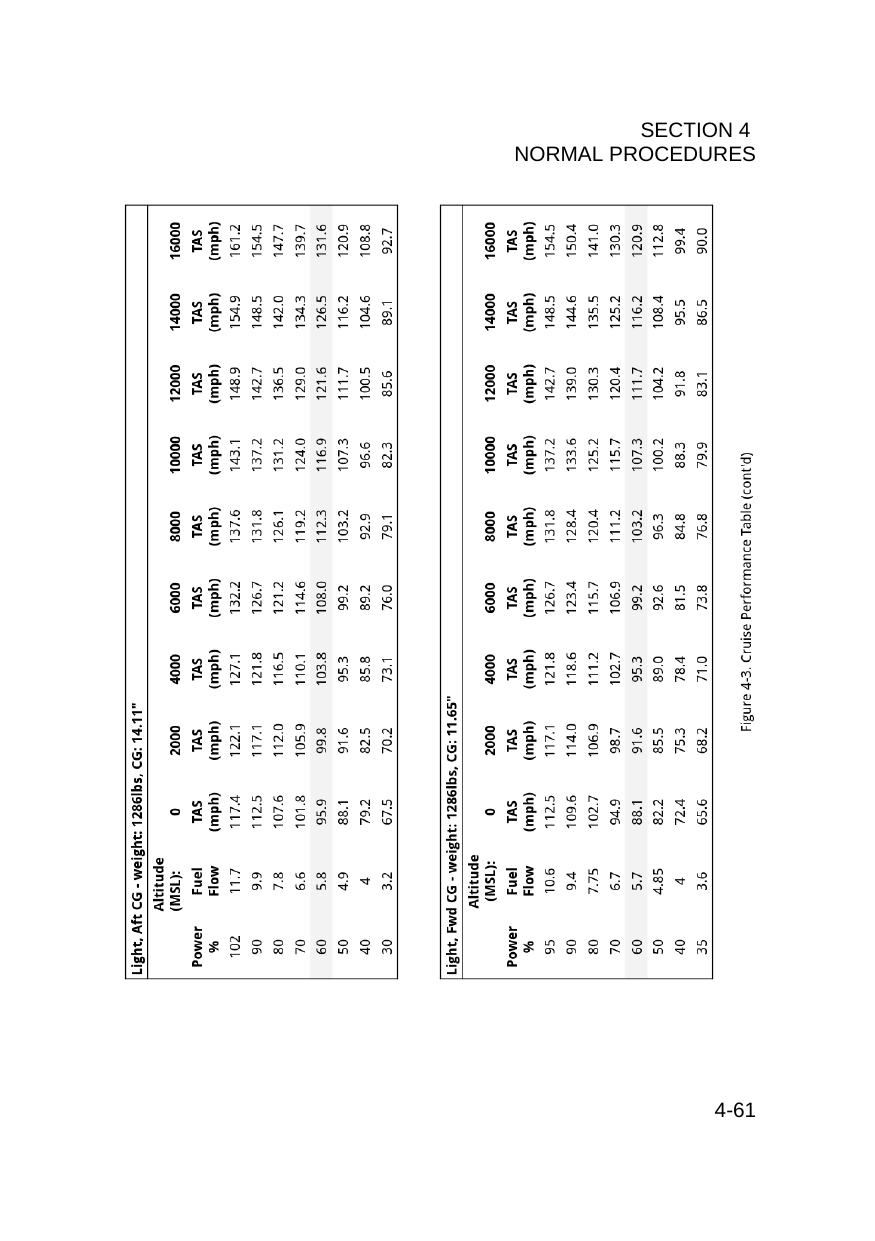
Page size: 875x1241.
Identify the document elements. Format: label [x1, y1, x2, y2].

picture [118, 196, 756, 988]
